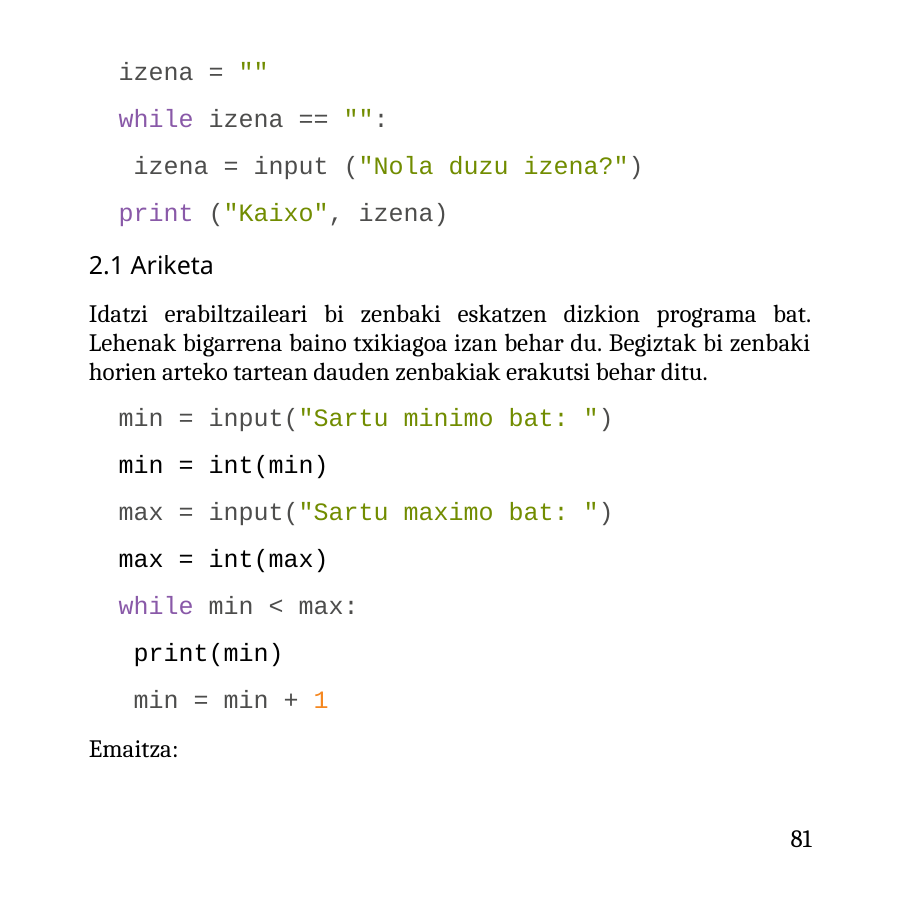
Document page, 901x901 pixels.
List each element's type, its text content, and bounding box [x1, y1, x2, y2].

text Idatzi erabiltzaileari bi zenbaki eskatzen dizkion programa bat. Lehenak bigarrena baino txikiagoa izan behar du. Begiztak bi zenbaki horien arteko tartean dauden zenbakiak erakutsi behar ditu. [89, 300, 811, 386]
text izena = "" [118, 59, 811, 87]
text max = int(max) [118, 546, 811, 575]
text min = input("Sartu minimo bat: ") [118, 405, 811, 433]
text Emaitza: [89, 735, 811, 763]
text while min < max: [118, 593, 811, 622]
text print ("Kaixo", izena) [118, 200, 811, 229]
text 2.1 Ariketa [89, 247, 811, 281]
text min = min + 1 [118, 688, 811, 716]
text izena = input ("Nola duzu izena?") [118, 153, 811, 182]
text min = int(min) [118, 452, 811, 481]
text max = input("Sartu maximo bat: ") [118, 499, 811, 528]
text print(min) [118, 641, 811, 669]
text while izena == "": [118, 106, 811, 134]
